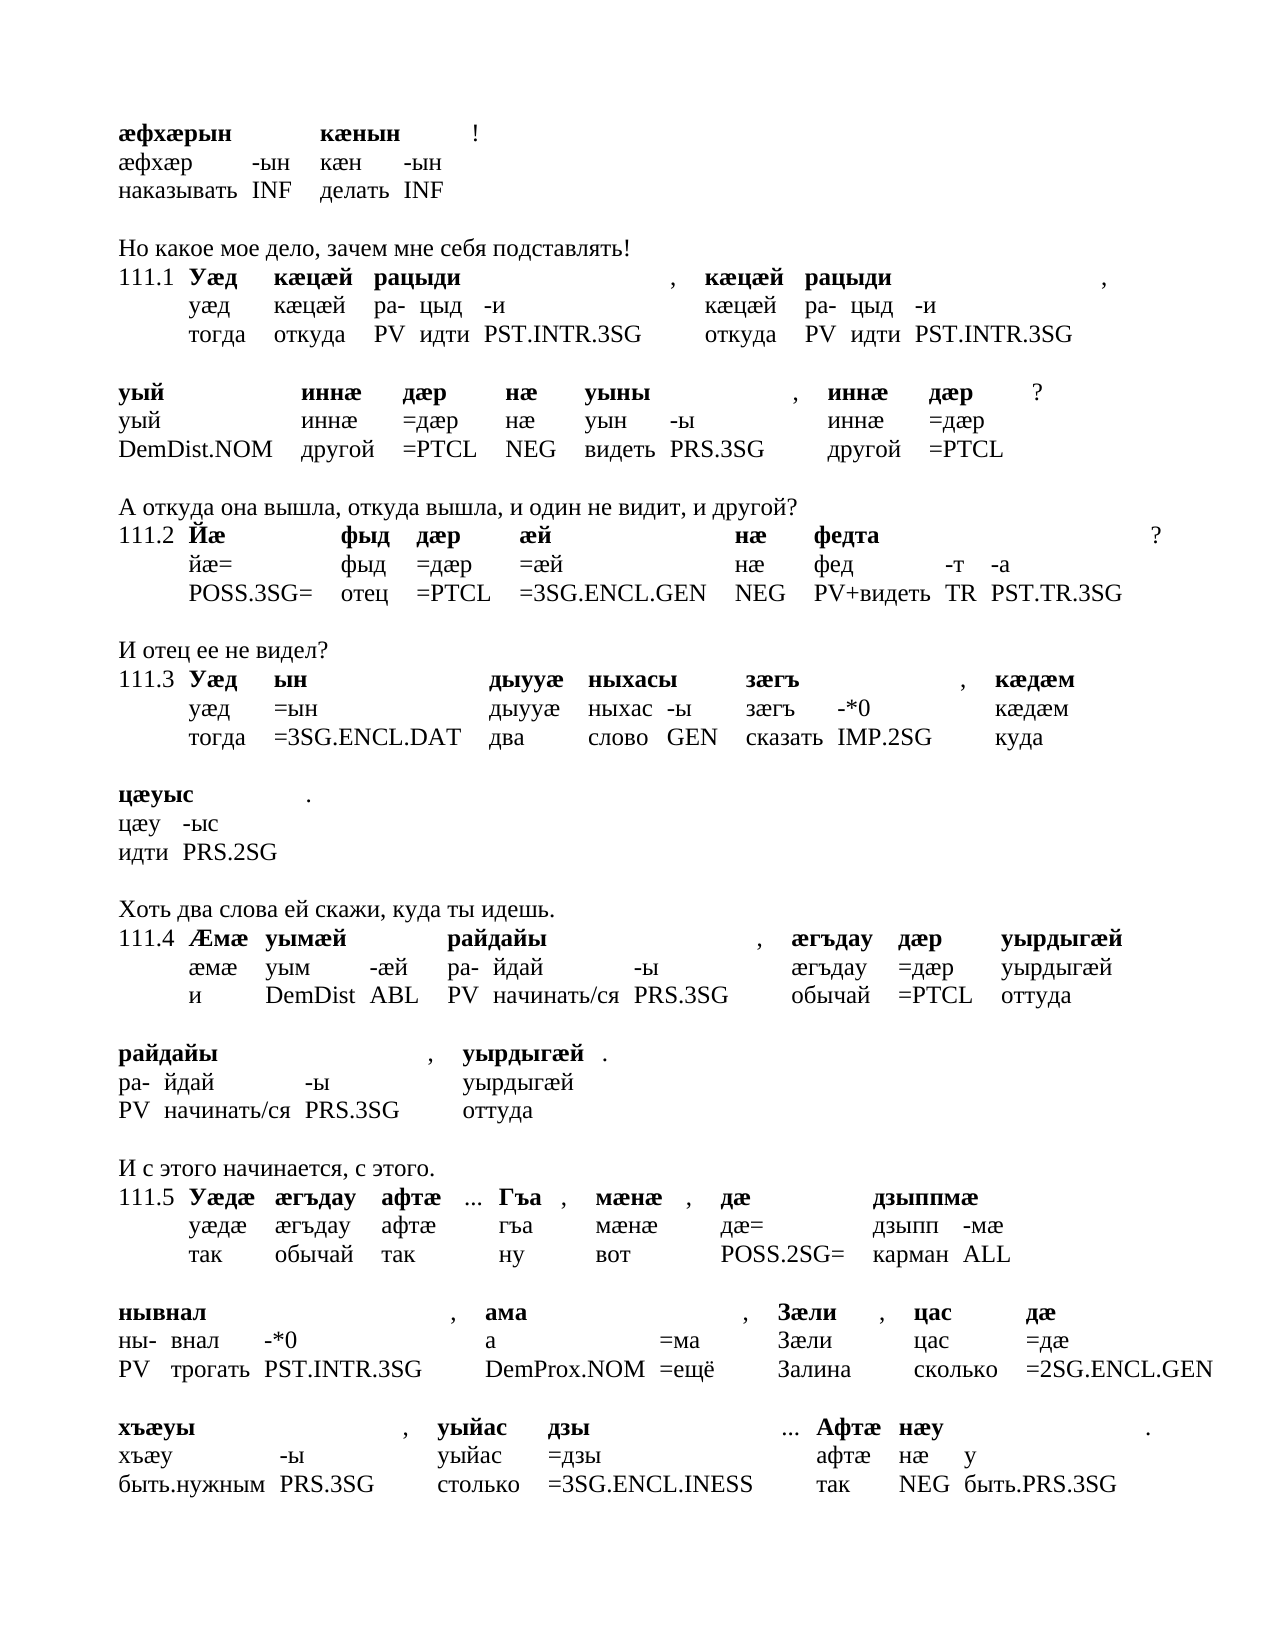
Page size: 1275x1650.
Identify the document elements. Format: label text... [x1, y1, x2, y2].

text æй [519, 521, 721, 549]
text кæцæй [273, 291, 346, 319]
text ама [485, 1297, 729, 1326]
text нæ [734, 521, 800, 549]
text йдай [164, 1067, 291, 1096]
text уый [118, 377, 287, 406]
text ALL [963, 1239, 1011, 1268]
text йдай [493, 952, 620, 981]
text -ы [667, 693, 718, 722]
text И с этого начинается, с этого. [118, 1153, 1249, 1182]
text дæр [898, 923, 987, 952]
text куда [995, 722, 1069, 751]
text IMP.2SG [837, 722, 932, 751]
text афтæ [816, 1441, 871, 1469]
text ра- [373, 291, 406, 319]
text , [960, 664, 981, 693]
text PST.TR.3SG [991, 578, 1123, 607]
text начинать/ся [164, 1096, 291, 1124]
text PST.INTR.3SG [914, 319, 1073, 348]
text дæ [720, 1182, 859, 1211]
text DemDist [265, 981, 356, 1009]
text =PTCL [929, 434, 1004, 463]
text нæ [505, 406, 557, 434]
text =æй [519, 549, 707, 578]
text =PTCL [416, 578, 491, 607]
text ну [499, 1239, 533, 1268]
text мæнæ [595, 1211, 658, 1239]
text райдайы [118, 1038, 414, 1067]
text =3SG.ENCL.INESS [548, 1469, 754, 1498]
text =дæр [898, 952, 973, 981]
text дыууæ [489, 693, 560, 722]
text ... [781, 1412, 802, 1441]
text -ы [633, 952, 729, 981]
text цæуыс [118, 779, 292, 808]
text . [305, 779, 326, 808]
text начинать/ся [493, 981, 620, 1009]
text оттуда [1001, 981, 1113, 1009]
text . [602, 1038, 623, 1067]
text , [450, 1297, 471, 1326]
text цыд [850, 291, 901, 319]
text слово [588, 722, 653, 751]
text А откуда она вышла, откуда вышла, и один не видит, и другой? [118, 492, 1249, 521]
text федта [813, 521, 1137, 549]
text , [742, 1297, 763, 1326]
text кæцæй [704, 291, 777, 319]
text дыууæ [489, 664, 574, 693]
text ! [471, 118, 492, 147]
text обычай [274, 1239, 354, 1268]
text дæр [402, 377, 491, 406]
text æгъдау [274, 1211, 354, 1239]
text æгъдау [274, 1182, 367, 1211]
text =дзы [548, 1441, 754, 1469]
text PRS.3SG [633, 981, 729, 1009]
text сколько [914, 1354, 998, 1383]
text цас [914, 1326, 998, 1354]
text Гъа [499, 1182, 547, 1211]
text POSS.3SG= [188, 578, 313, 607]
text æгъдау [791, 923, 884, 952]
text кæцæй [704, 262, 791, 291]
text быть.PRS.3SG [964, 1469, 1117, 1498]
text райдайы [447, 923, 743, 952]
text ны- [118, 1326, 157, 1354]
text уын [584, 406, 656, 434]
text Афтæ [816, 1412, 885, 1441]
text -ы [279, 1441, 374, 1469]
text зæгъ [746, 693, 823, 722]
text откуда [273, 319, 346, 348]
text рацыди [373, 262, 656, 291]
text =дæ [1026, 1326, 1213, 1354]
text два [489, 722, 560, 751]
text Зæли [777, 1326, 851, 1354]
text нæ [734, 549, 786, 578]
text Æмæ [188, 923, 251, 952]
text нæ [899, 1441, 950, 1469]
text =3SG.ENCL.GEN [519, 578, 707, 607]
text уыйас [437, 1412, 534, 1441]
text нæу [899, 1412, 1131, 1441]
text мæнæ [595, 1182, 672, 1211]
text -*0 [837, 693, 932, 722]
text , [561, 1182, 582, 1211]
text æфхæр [118, 147, 238, 176]
text уыйас [437, 1441, 520, 1469]
text GEN [667, 722, 718, 751]
text быть.нужным [118, 1469, 266, 1498]
text нæ [505, 377, 571, 406]
text цыд [419, 291, 470, 319]
text =дæр [402, 406, 478, 434]
text сказать [746, 722, 823, 751]
text =2SG.ENCL.GEN [1026, 1354, 1213, 1383]
text кæцæй [273, 262, 360, 291]
text иннæ [301, 406, 375, 434]
text дæ= [720, 1211, 845, 1239]
text æфхæрын [118, 118, 306, 147]
text дæр [416, 521, 505, 549]
text Но какое мое дело, зачем мне себя подставлять! [118, 233, 1249, 262]
text Уæдæ [188, 1182, 261, 1211]
text другой [301, 434, 375, 463]
text уырдыгæй [462, 1067, 574, 1096]
text ра- [804, 291, 837, 319]
text =ещё [659, 1354, 715, 1383]
text фыд [341, 521, 402, 549]
text -ын [252, 147, 292, 176]
text дзыпп [873, 1211, 949, 1239]
text уæдæ [188, 1211, 247, 1239]
text PV [447, 981, 479, 1009]
text -*0 [264, 1326, 422, 1354]
text идти [419, 319, 470, 348]
text =PTCL [898, 981, 973, 1009]
text PRS.3SG [669, 434, 765, 463]
text ... [464, 1182, 485, 1211]
text , [792, 377, 813, 406]
text афтæ [381, 1211, 436, 1239]
text , [879, 1297, 900, 1326]
text DemDist.NOM [118, 434, 273, 463]
text кæдæм [995, 664, 1083, 693]
text PRS.2SG [182, 837, 278, 866]
text уырдыгæй [1001, 952, 1113, 981]
text ра- [447, 952, 479, 981]
text хъæуы [118, 1412, 388, 1441]
text -и [914, 291, 1073, 319]
text обычай [791, 981, 870, 1009]
text дæр [929, 377, 1018, 406]
text ныхасы [588, 664, 732, 693]
text видеть [584, 434, 656, 463]
text у [964, 1441, 1117, 1469]
text дзыппмæ [873, 1182, 1025, 1211]
text афтæ [381, 1182, 450, 1211]
text уый [118, 406, 273, 434]
text -ын [403, 147, 444, 176]
text , [670, 262, 691, 291]
text NEG [734, 578, 786, 607]
text дæ [1026, 1297, 1227, 1326]
text -и [483, 291, 642, 319]
text ? [1032, 377, 1053, 406]
text PV+видеть [813, 578, 931, 607]
text вот [595, 1239, 658, 1268]
text так [381, 1239, 436, 1268]
text =3SG.ENCL.DAT [273, 722, 461, 751]
text другой [827, 434, 901, 463]
text фед [813, 549, 931, 578]
text PV [118, 1354, 157, 1383]
text уырдыгæй [462, 1038, 588, 1067]
text ? [1150, 521, 1171, 549]
text POSS.2SG= [720, 1239, 845, 1268]
text PV [804, 319, 837, 348]
text =дæр [416, 549, 491, 578]
text ABL [369, 981, 419, 1009]
text идти [118, 837, 169, 866]
text , [402, 1412, 423, 1441]
text хъæу [118, 1441, 266, 1469]
text нывнал [118, 1297, 436, 1326]
text Йæ [188, 521, 327, 549]
text дзы [548, 1412, 767, 1441]
text трогать [171, 1354, 250, 1383]
text кæдæм [995, 693, 1069, 722]
text =ын [273, 693, 461, 722]
text иннæ [827, 406, 901, 434]
text наказывать [118, 176, 238, 204]
text NEG [899, 1469, 950, 1498]
text тогда [188, 319, 246, 348]
text карман [873, 1239, 949, 1268]
text Залина [777, 1354, 851, 1383]
text =PTCL [402, 434, 478, 463]
text Зæли [777, 1297, 865, 1326]
text отец [341, 578, 388, 607]
text ныхас [588, 693, 653, 722]
text PRS.3SG [279, 1469, 374, 1498]
text кæн [320, 147, 389, 176]
text , [427, 1038, 448, 1067]
text ра- [118, 1067, 150, 1096]
text иннæ [827, 377, 915, 406]
text гъа [499, 1211, 533, 1239]
text -а [991, 549, 1123, 578]
text откуда [704, 319, 777, 348]
text кæнын [320, 118, 457, 147]
text ын [273, 664, 475, 693]
text -ыс [182, 808, 278, 837]
text Хоть два слова ей скажи, куда ты идешь. [118, 894, 1249, 923]
text TR [945, 578, 977, 607]
text столько [437, 1469, 520, 1498]
text æгъдау [791, 952, 870, 981]
text , [756, 923, 777, 952]
text и [188, 981, 237, 1009]
text так [816, 1469, 871, 1498]
text DemProx.NOM [485, 1354, 645, 1383]
text иннæ [301, 377, 388, 406]
text делать [320, 176, 389, 204]
text И отец ее не видел? [118, 636, 1249, 664]
text зæгъ [746, 664, 946, 693]
text тогда [188, 722, 246, 751]
text рацыди [804, 262, 1087, 291]
text а [485, 1326, 645, 1354]
text , [1101, 262, 1122, 291]
text цæу [118, 808, 169, 837]
text уыны [584, 377, 779, 406]
text -ы [669, 406, 765, 434]
text PST.INTR.3SG [483, 319, 642, 348]
text уымæй [265, 923, 433, 952]
text идти [850, 319, 901, 348]
text 111.5 [118, 1182, 174, 1211]
text æмæ [188, 952, 237, 981]
text фыд [341, 549, 388, 578]
text PST.INTR.3SG [264, 1354, 422, 1383]
text -ы [304, 1067, 400, 1096]
text 111.4 [118, 923, 174, 952]
text PV [373, 319, 406, 348]
text NEG [505, 434, 557, 463]
text INF [403, 176, 444, 204]
text цас [914, 1297, 1012, 1326]
text . [1145, 1412, 1166, 1441]
text йæ= [188, 549, 313, 578]
text оттуда [462, 1096, 574, 1124]
text уæд [188, 291, 246, 319]
text 111.2 [118, 521, 174, 549]
text -æй [369, 952, 419, 981]
text -мæ [963, 1211, 1011, 1239]
text Уæд [188, 262, 260, 291]
text =ма [659, 1326, 715, 1354]
text 111.1 [118, 262, 174, 291]
text 111.3 [118, 664, 174, 693]
text PV [118, 1096, 150, 1124]
text INF [252, 176, 292, 204]
text PRS.3SG [304, 1096, 400, 1124]
text так [188, 1239, 247, 1268]
text , [686, 1182, 707, 1211]
text =дæр [929, 406, 1004, 434]
text уæд [188, 693, 246, 722]
text уырдыгæй [1001, 923, 1126, 952]
text Уæд [188, 664, 260, 693]
text -т [945, 549, 977, 578]
text уым [265, 952, 356, 981]
text внал [171, 1326, 250, 1354]
